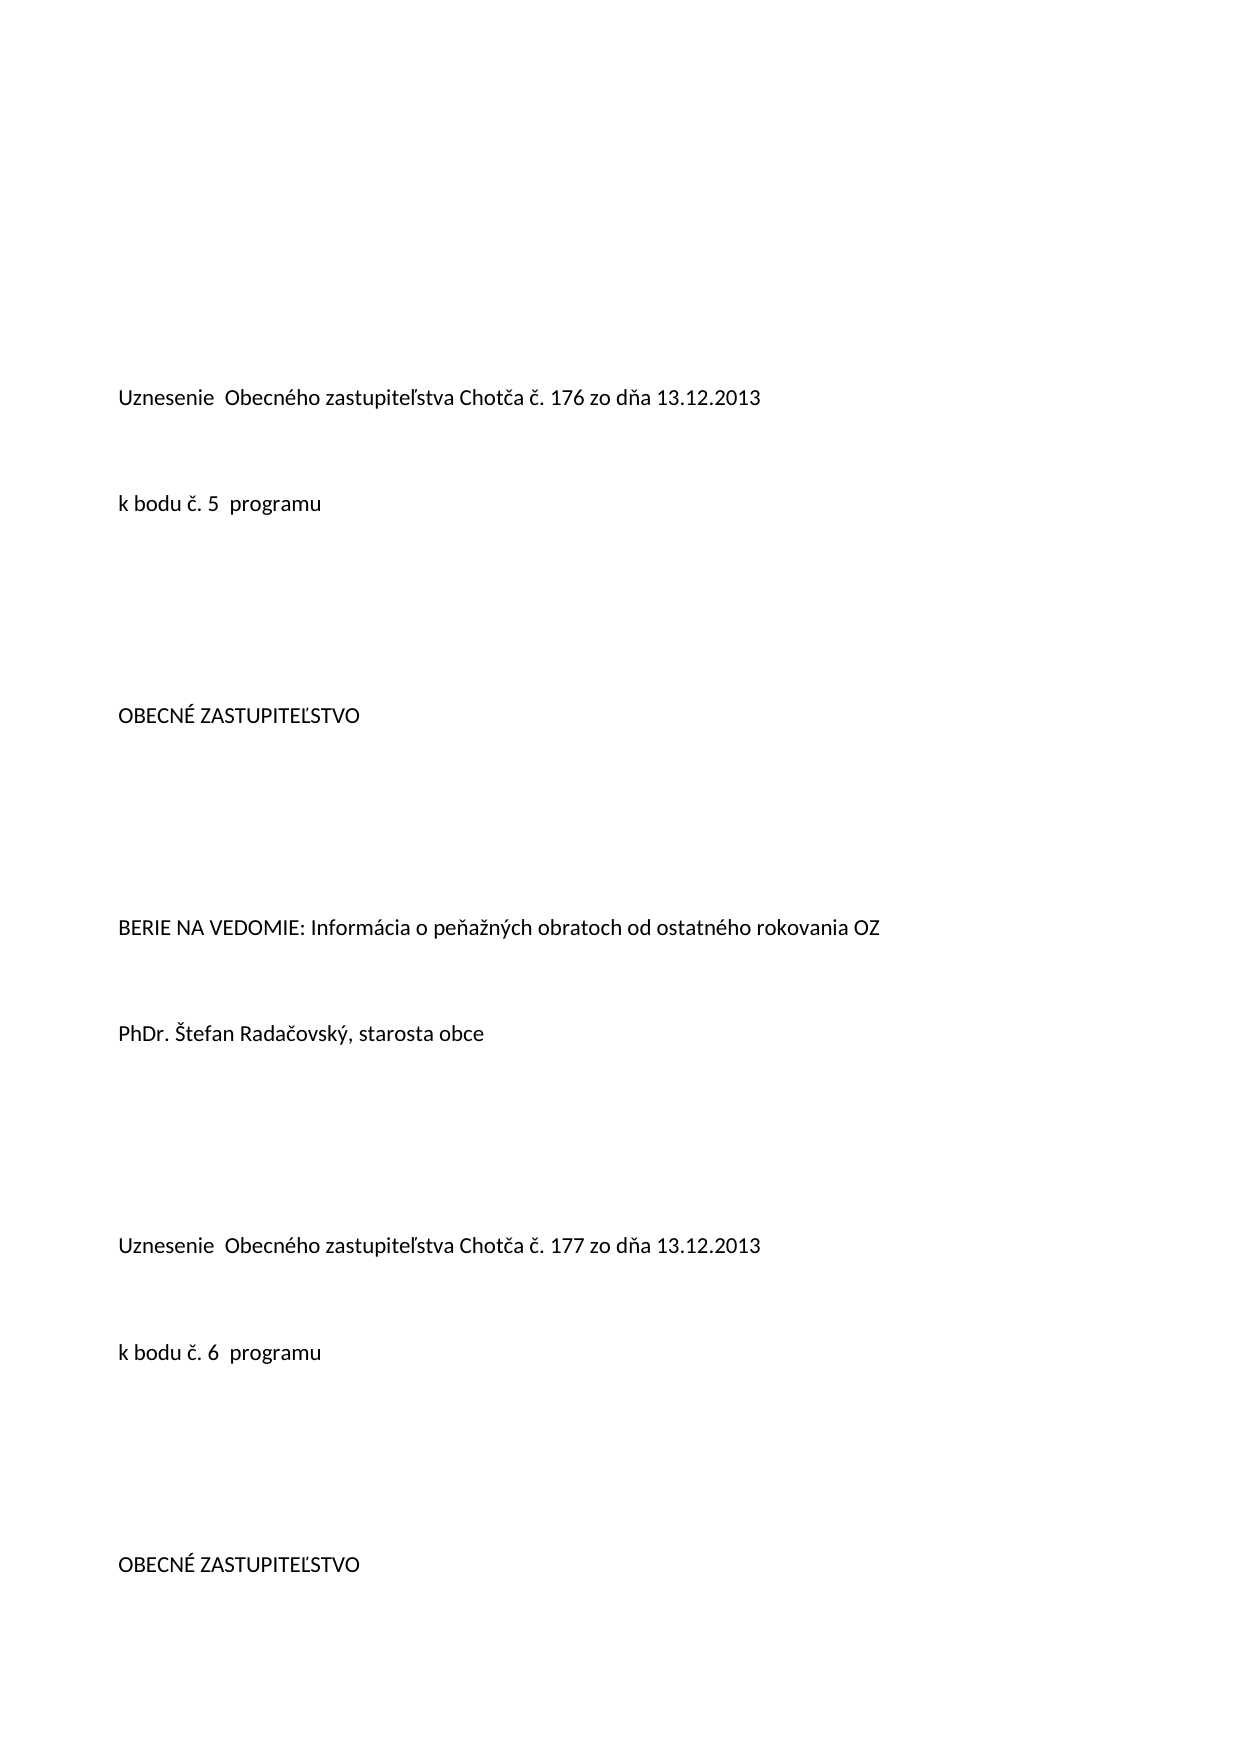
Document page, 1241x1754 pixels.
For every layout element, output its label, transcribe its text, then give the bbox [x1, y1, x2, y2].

text Uznesenie Obecného zastupiteľstva Chotča č. 177 zo dňa 13.12.2013 [118, 1232, 1122, 1259]
text PhDr. Štefan Radačovský, starosta obce [118, 1019, 1122, 1047]
text k bodu č. 5 programu [118, 489, 1122, 517]
text Uznesenie Obecného zastupiteľstva Chotča č. 176 zo dňa 13.12.2013 [118, 383, 1122, 411]
text OBECNÉ ZASTUPITEĽSTVO [118, 1550, 1122, 1578]
text BERIE NA VEDOMIE: Informácia o peňažných obratoch od ostatného rokovania OZ [118, 913, 1122, 941]
text OBECNÉ ZASTUPITEĽSTVO [118, 701, 1122, 729]
text k bodu č. 6 programu [118, 1338, 1122, 1366]
